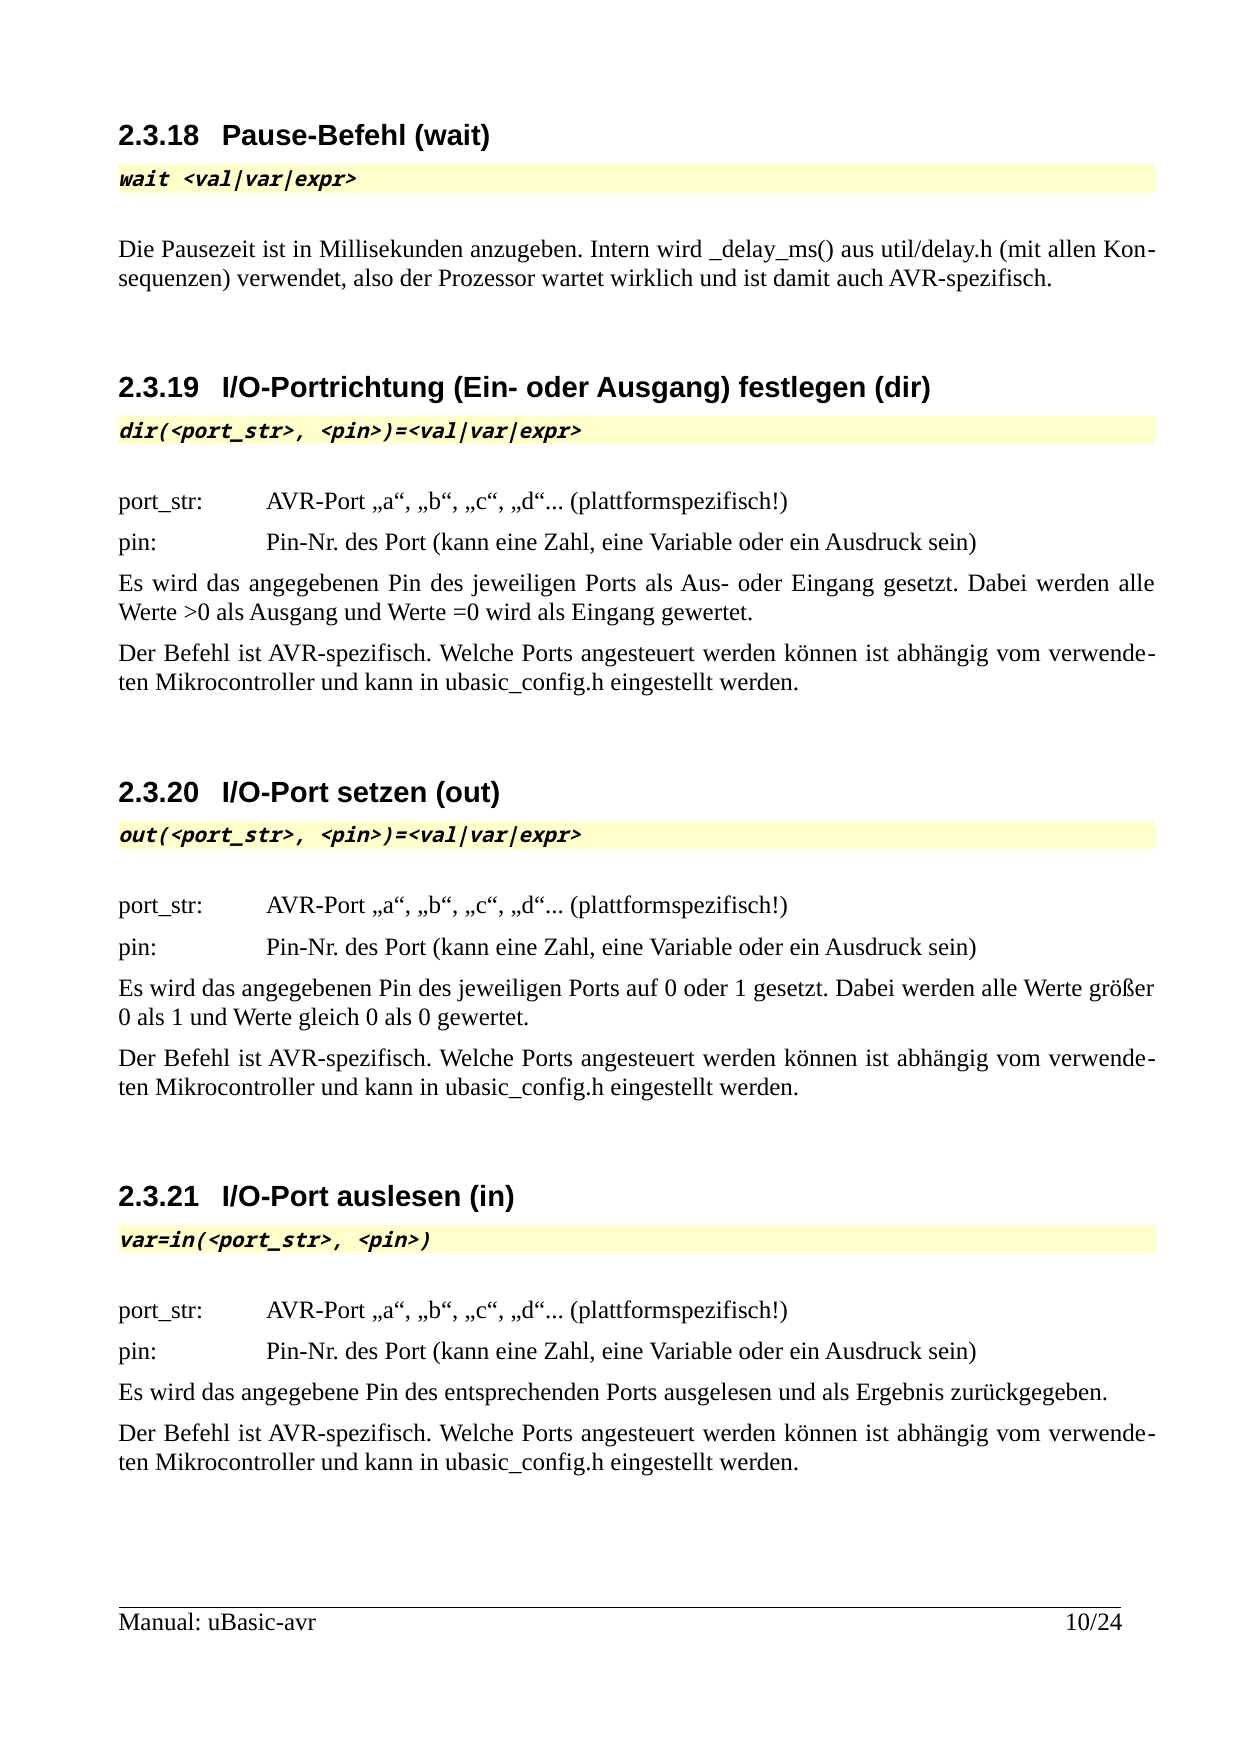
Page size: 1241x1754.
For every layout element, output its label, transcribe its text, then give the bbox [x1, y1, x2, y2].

text Der Befehl ist AVR-spezifisch. Welche Ports angesteuert werden können ist abhängig vom verwende­ten Mikrocontroller und kann in ubasic_config.h eingestellt werden. [118, 1418, 1156, 1476]
text var=in(<port_str>, <pin>) [118, 1225, 1156, 1253]
text port_str: AVR-Port „a“, „b“, „c“, „d“... (plattformspezifisch!) [118, 486, 1156, 514]
text out(<port_str>, <pin>)=<val|var|expr> [118, 821, 1156, 849]
text Die Pausezeit ist in Millisekunden anzugeben. Intern wird _delay_ms() aus util/delay.h (mit allen Kon­sequenzen) verwendet, also der Prozessor wartet wirklich und ist damit auch AVR-spezifisch. [118, 234, 1156, 291]
text pin: Pin-Nr. des Port (kann eine Zahl, eine Variable oder ein Ausdruck sein) [118, 527, 1156, 556]
text port_str: AVR-Port „a“, „b“, „c“, „d“... (plattformspezifisch!) [118, 1295, 1156, 1323]
text Der Befehl ist AVR-spezifisch. Welche Ports angesteuert werden können ist abhängig vom verwende­ten Mikrocontroller und kann in ubasic_config.h eingestellt werden. [118, 1043, 1156, 1100]
subtitle I/O-Port auslesen (in) [118, 1179, 1156, 1213]
text port_str: AVR-Port „a“, „b“, „c“, „d“... (plattformspezifisch!) [118, 890, 1156, 919]
text Es wird das angegebenen Pin des jeweiligen Ports auf 0 oder 1 gesetzt. Dabei werden alle Werte größer 0 als 1 und Werte gleich 0 als 0 gewertet. [118, 973, 1156, 1030]
text pin: Pin-Nr. des Port (kann eine Zahl, eine Variable oder ein Ausdruck sein) [118, 1336, 1156, 1365]
text pin: Pin-Nr. des Port (kann eine Zahl, eine Variable oder ein Ausdruck sein) [118, 932, 1156, 960]
subtitle I/O-Portrichtung (Ein- oder Ausgang) festlegen (dir) [118, 370, 1156, 404]
text dir(<port_str>, <pin>)=<val|var|expr> [118, 416, 1156, 444]
subtitle I/O-Port setzen (out) [118, 774, 1156, 808]
subtitle Pause-Befehl (wait) [118, 118, 1156, 152]
text Es wird das angegebene Pin des entsprechenden Ports ausgelesen und als Ergebnis zurückgegeben. [118, 1377, 1156, 1406]
text Es wird das angegebenen Pin des jeweiligen Ports als Aus- oder Eingang gesetzt. Dabei werden alle Werte >0 als Ausgang und Werte =0 wird als Eingang gewertet. [118, 568, 1156, 626]
text wait <val|var|expr> [118, 164, 1156, 193]
text Der Befehl ist AVR-spezifisch. Welche Ports angesteuert werden können ist abhängig vom verwende­ten Mikrocontroller und kann in ubasic_config.h eingestellt werden. [118, 638, 1156, 696]
